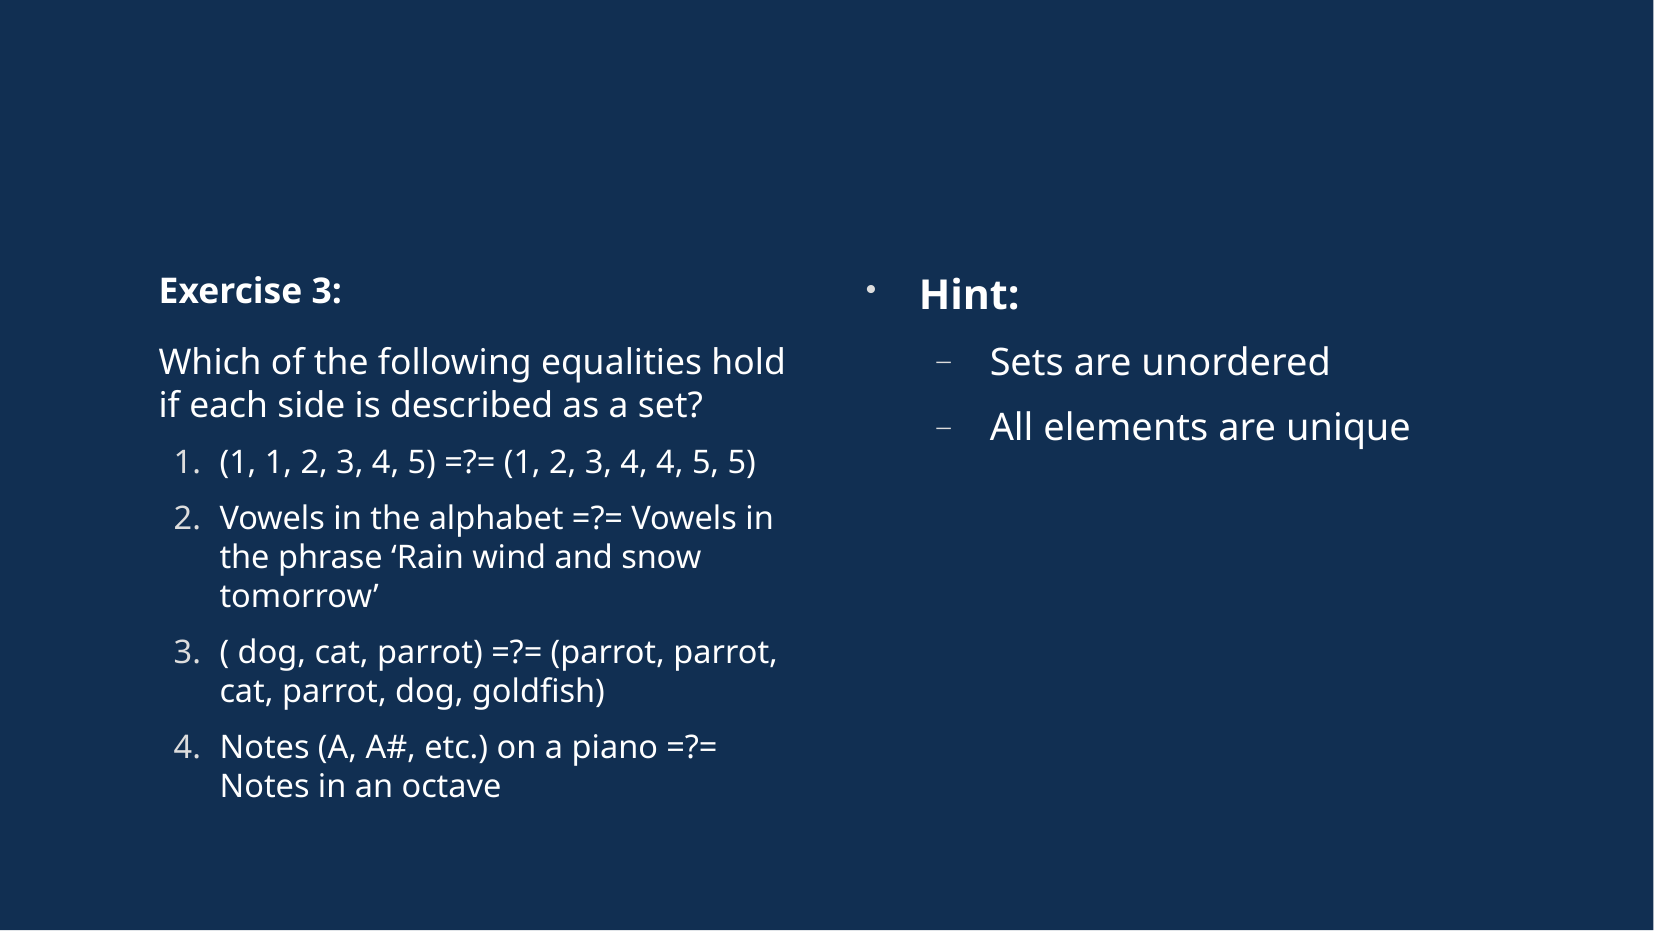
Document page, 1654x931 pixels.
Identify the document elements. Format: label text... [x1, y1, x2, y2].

list Exercise 3: Which of the following equalities hold if each side is described as a set? (1, 1, 2, 3, 4, 5) =?= (1, 2, 3, 4, 4, 5, 5) Vowels in the alphabet =?= Vowels in the phrase ‘Rain wind and snow tomorrow’ ( dog, cat, parrot) =?= (parrot, parrot, cat, parrot, dog, goldfish) Notes (A, A#, etc.) on a piano =?= Notes in an octave [97, 268, 813, 806]
list Hint: Sets are unordered All elements are unique [848, 268, 1563, 806]
